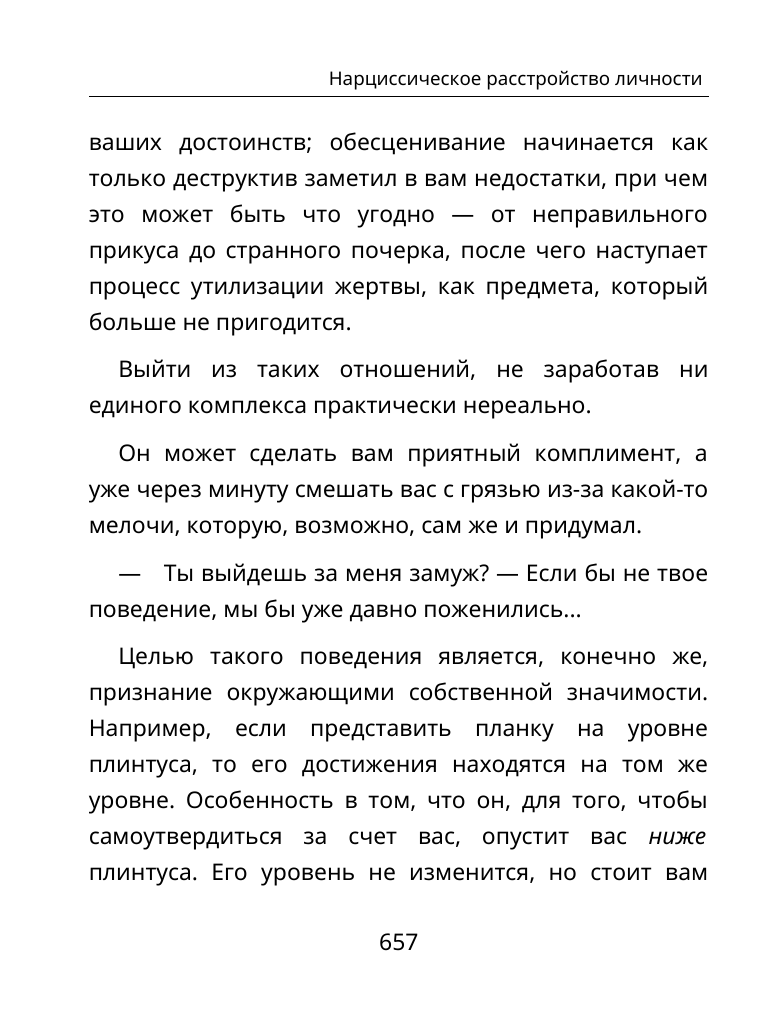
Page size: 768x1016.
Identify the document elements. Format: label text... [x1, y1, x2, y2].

text Он может сделать вам приятный комплимент, а уже через минуту смешать вас с грязью из-за какой-то мелочи, которую, возможно, сам же и придумал. [88, 437, 709, 540]
text Целью такого поведения является, конечно же, признание окружающими собственной значимости. Например, если представить планку на уровне плинтуса, то его достижения находятся на том же уровне. Особенность в том, что он, для того, чтобы самоутвердиться за счет вас, опустит вас ниже плинтуса. Его уровень не изменится, но стоит вам [88, 640, 709, 887]
text ваших достоинств; обесценивание начинается как только деструктив заметил в вам недостатки, при чем это может быть что угодно — от неправильного прикуса до странного почерка, после чего наступает процесс утилизации жертвы, как предмета, который больше не пригодится. [88, 126, 709, 337]
text Выйти из таких отношений, не заработав ни единого комплекса практически нереально. [88, 353, 709, 421]
list Ты выйдешь за меня замуж? — Если бы не твое поведение, мы бы уже давно поженились... [88, 557, 709, 624]
